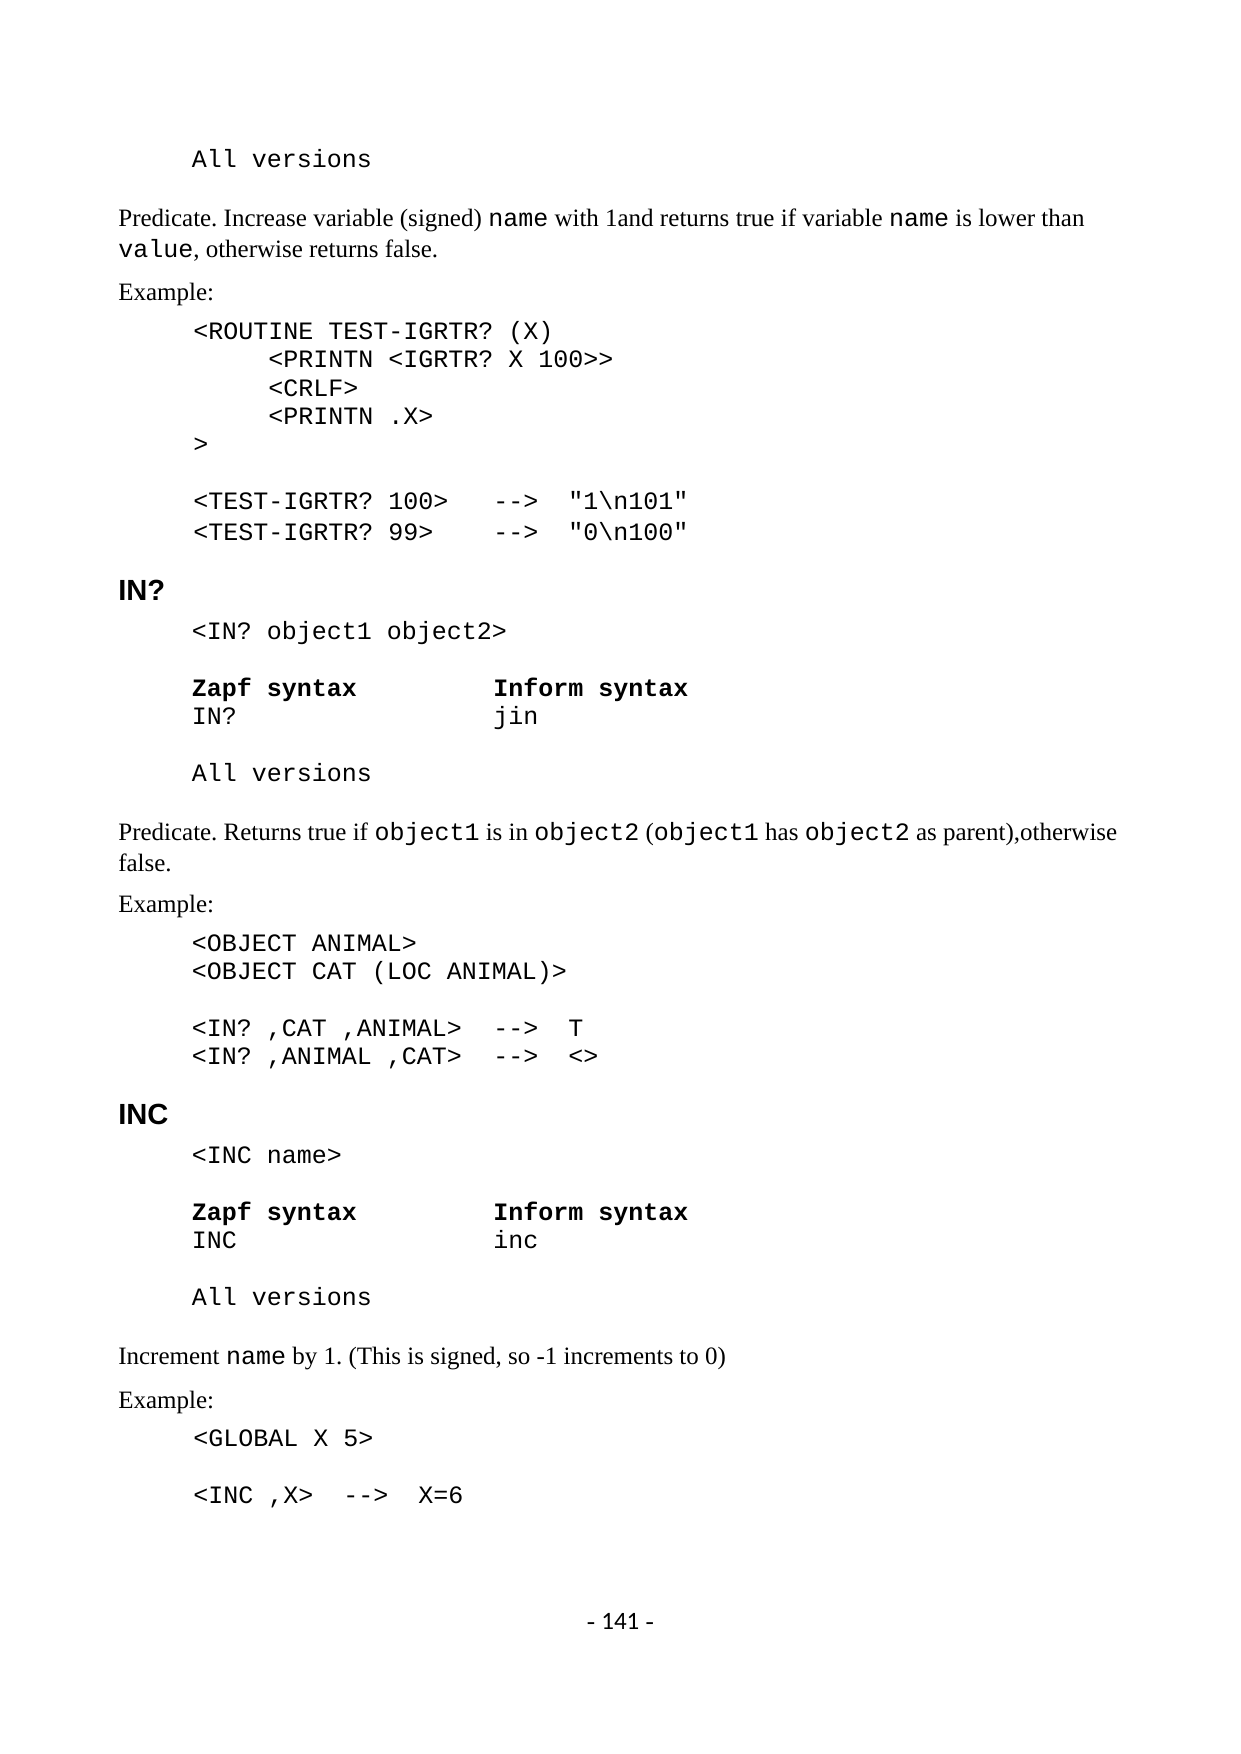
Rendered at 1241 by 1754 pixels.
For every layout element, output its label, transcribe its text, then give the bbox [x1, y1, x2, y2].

text All versions [192, 146, 1122, 175]
text INC inc [192, 1228, 1122, 1256]
text IN? jin [192, 704, 1122, 732]
text <ROUTINE TEST-IGRTR? (X) <PRINTN <IGRTR? X 100>> <CRLF> <PRINTN .X> > <TEST-IGRTR? 100> --> "1\n101" <TEST-IGRTR? 99> --> "0\n100" [118, 318, 1122, 548]
text Zapf syntax Inform syntax [192, 1200, 1122, 1228]
text <OBJECT ANIMAL> <OBJECT CAT (LOC ANIMAL)> <IN? ,CAT ,ANIMAL> --> T <IN? ,ANIMAL ,CAT> --> <> [192, 930, 1122, 1072]
subtitle INC [43, 1097, 1122, 1131]
text <IN? object1 object2> [192, 619, 1122, 647]
text Zapf syntax Inform syntax [192, 675, 1122, 704]
text <GLOBAL X 5> <INC ,X> --> X=6 [118, 1426, 1122, 1511]
subtitle IN? [43, 573, 1122, 606]
text Increment name by 1. (This is signed, so -1 increments to 0) [118, 1341, 1122, 1372]
text Example: [118, 1385, 1122, 1413]
text Predicate. Returns true if object1 is in object2 (object1 has object2 as parent),otherwise false. [118, 817, 1122, 877]
text <INC name> [192, 1143, 1122, 1171]
text Predicate. Increase variable (signed) name with 1and returns true if variable name is lower than value, otherwise returns false. [118, 203, 1122, 265]
text All versions [192, 760, 1122, 789]
text Example: [118, 889, 1122, 918]
text All versions [192, 1285, 1122, 1313]
text Example: [118, 277, 1122, 306]
